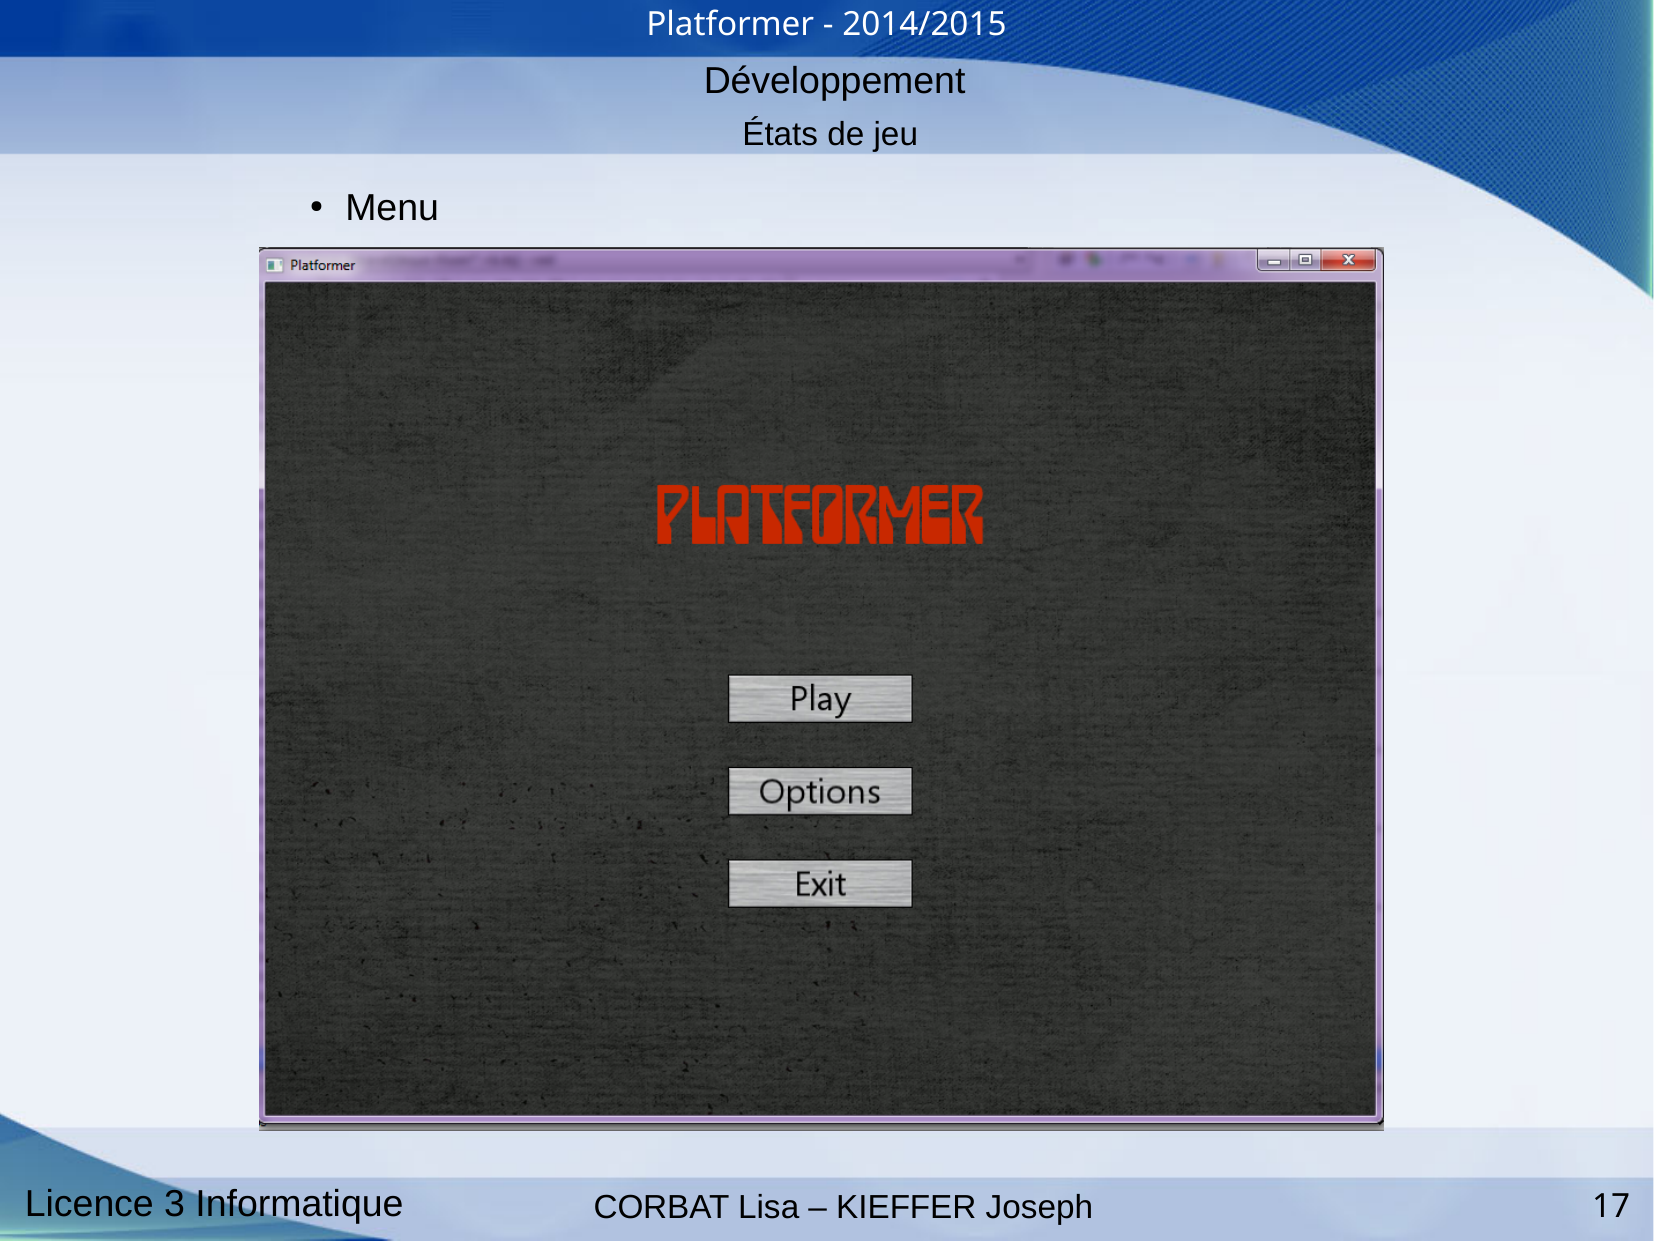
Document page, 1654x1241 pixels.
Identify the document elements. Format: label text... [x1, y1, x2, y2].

text_box Développement [688, 51, 981, 109]
picture [0, 0, 1654, 1241]
text_box Menu [295, 179, 454, 237]
text_box États de jeu [727, 109, 934, 161]
